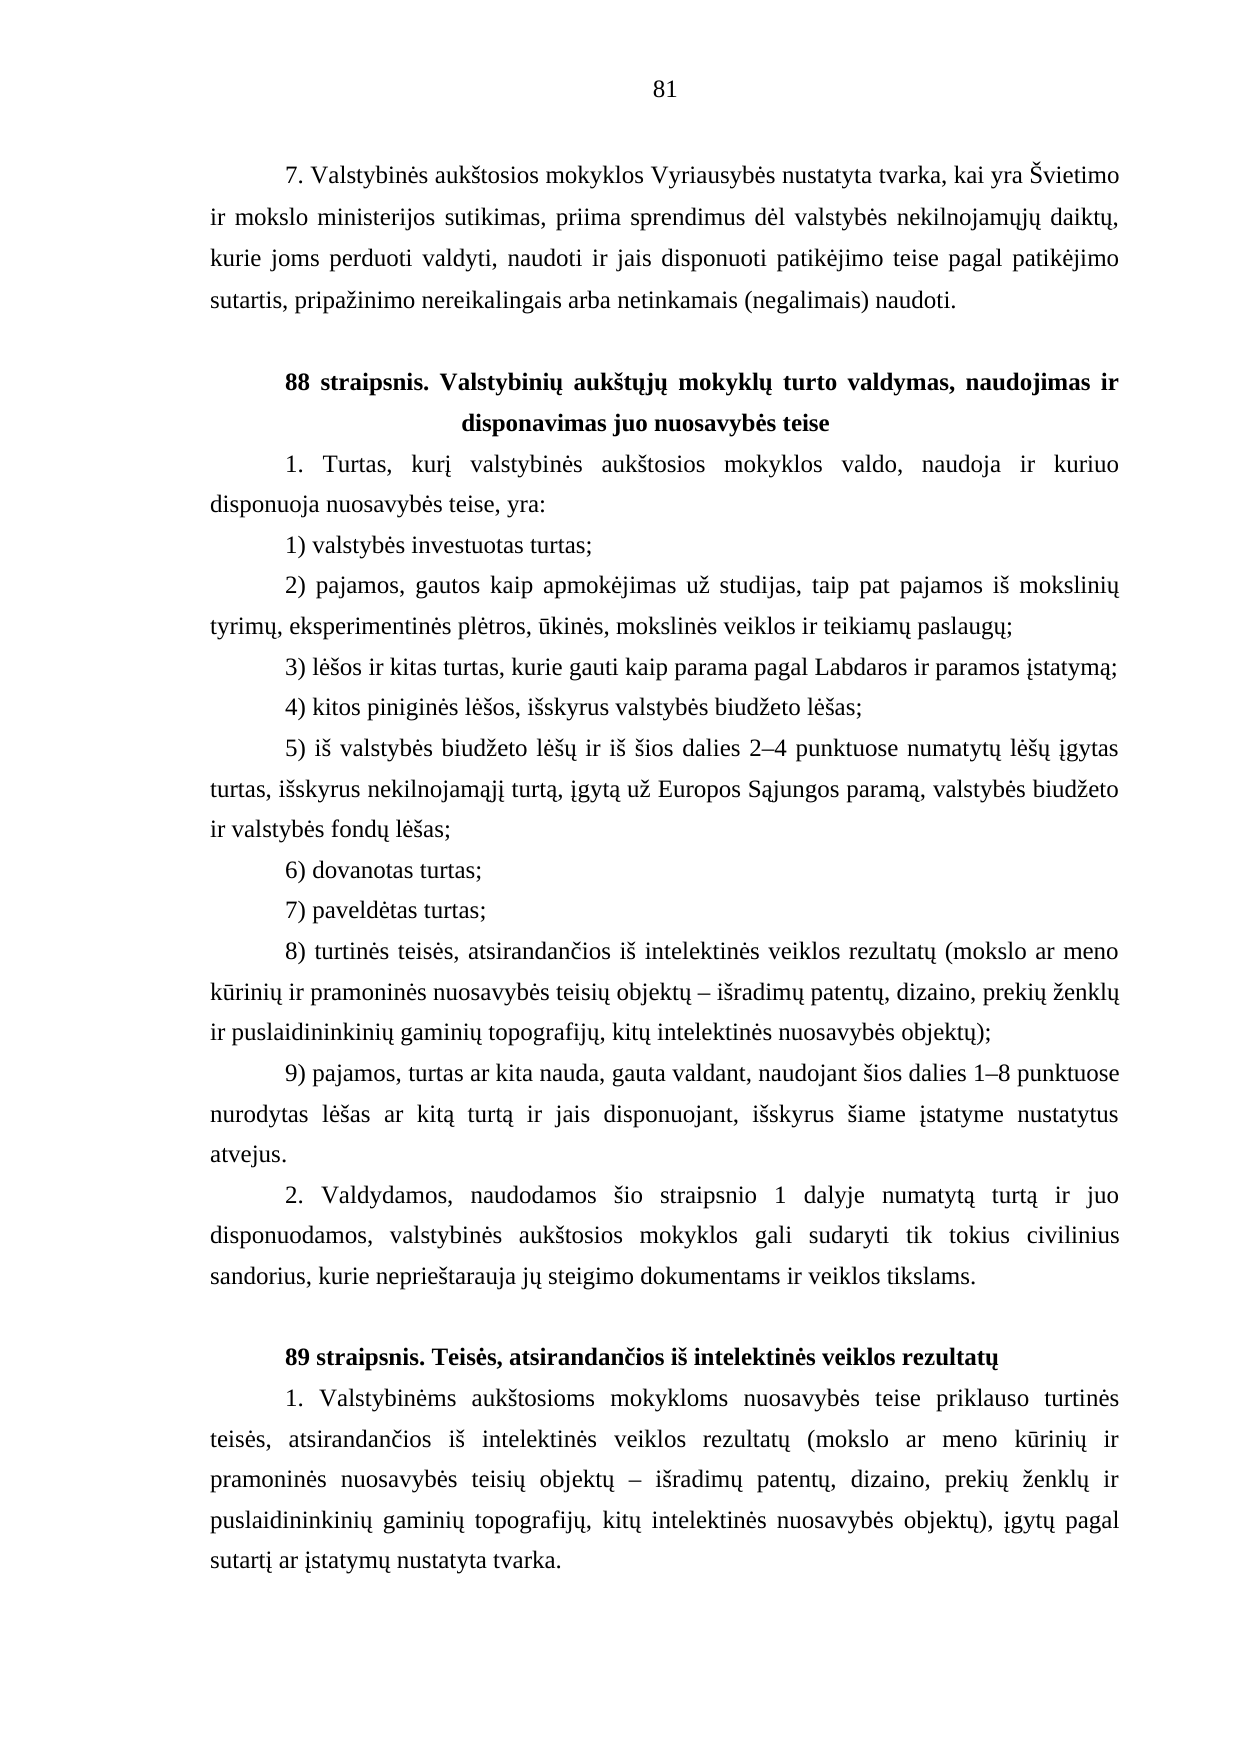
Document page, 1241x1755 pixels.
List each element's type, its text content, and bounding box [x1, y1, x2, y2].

text 3) lėšos ir kitas turtas, kurie gauti kaip parama pagal Labdaros ir paramos įstatymą; [210, 643, 1120, 683]
text 9) pajamos, turtas ar kita nauda, gauta valdant, naudojant šios dalies 1–8 punktuose nurodytas lėšas ar kitą turtą ir jais disponuojant, išskyrus šiame įstatyme nustatytus atvejus. [210, 1049, 1120, 1171]
text 4) kitos piniginės lėšos, išskyrus valstybės biudžeto lėšas; [210, 683, 1120, 724]
text 88 straipsnis. Valstybinių aukštųjų mokyklų turto valdymas, naudojimas ir disponavimas juo nuosavybės teise [285, 358, 1120, 439]
text 7. Valstybinės aukštosios mokyklos Vyriausybės nustatyta tvarka, kai yra Švietimo ir mokslo ministerijos sutikimas, priima sprendimus dėl valstybės nekilnojamųjų daiktų, kurie joms perduoti valdyti, naudoti ir jais disponuoti patikėjimo teise pagal patikėjimo sutartis, pripažinimo nereikalingais arba netinkamais (negalimais) naudoti. [210, 150, 1120, 317]
text 2. Valdydamos, naudodamos šio straipsnio 1 dalyje numatytą turtą ir juo disponuodamos, valstybinės aukštosios mokyklos gali sudaryti tik tokius civilinius sandorius, kurie neprieštarauja jų steigimo dokumentams ir veiklos tikslams. [210, 1171, 1120, 1293]
text 1) valstybės investuotas turtas; [210, 521, 1120, 561]
text 2) pajamos, gautos kaip apmokėjimas už studijas, taip pat pajamos iš mokslinių tyrimų, eksperimentinės plėtros, ūkinės, mokslinės veiklos ir teikiamų paslaugų; [210, 561, 1120, 643]
text 89 straipsnis. Teisės, atsirandančios iš intelektinės veiklos rezultatų [210, 1333, 1120, 1374]
text 8) turtinės teisės, atsirandančios iš intelektinės veiklos rezultatų (mokslo ar meno kūrinių ir pramoninės nuosavybės teisių objektų – išradimų patentų, dizaino, prekių ženklų ir puslaidininkinių gaminių topografijų, kitų intelektinės nuosavybės objektų); [210, 927, 1120, 1049]
text 1. Valstybinėms aukštosioms mokykloms nuosavybės teise priklauso turtinės teisės, atsirandančios iš intelektinės veiklos rezultatų (mokslo ar meno kūrinių ir pramoninės nuosavybės teisių objektų – išradimų patentų, dizaino, prekių ženklų ir puslaidininkinių gaminių topografijų, kitų intelektinės nuosavybės objektų), įgytų pagal sutartį ar įstatymų nustatyta tvarka. [210, 1374, 1120, 1577]
text 5) iš valstybės biudžeto lėšų ir iš šios dalies 2–4 punktuose numatytų lėšų įgytas turtas, išskyrus nekilnojamąjį turtą, įgytą už Europos Sąjungos paramą, valstybės biudžeto ir valstybės fondų lėšas; [210, 724, 1120, 846]
text 6) dovanotas turtas; [210, 846, 1120, 886]
text 7) paveldėtas turtas; [210, 886, 1120, 927]
text 1. Turtas, kurį valstybinės aukštosios mokyklos valdo, naudoja ir kuriuo disponuoja nuosavybės teise, yra: [210, 439, 1120, 521]
